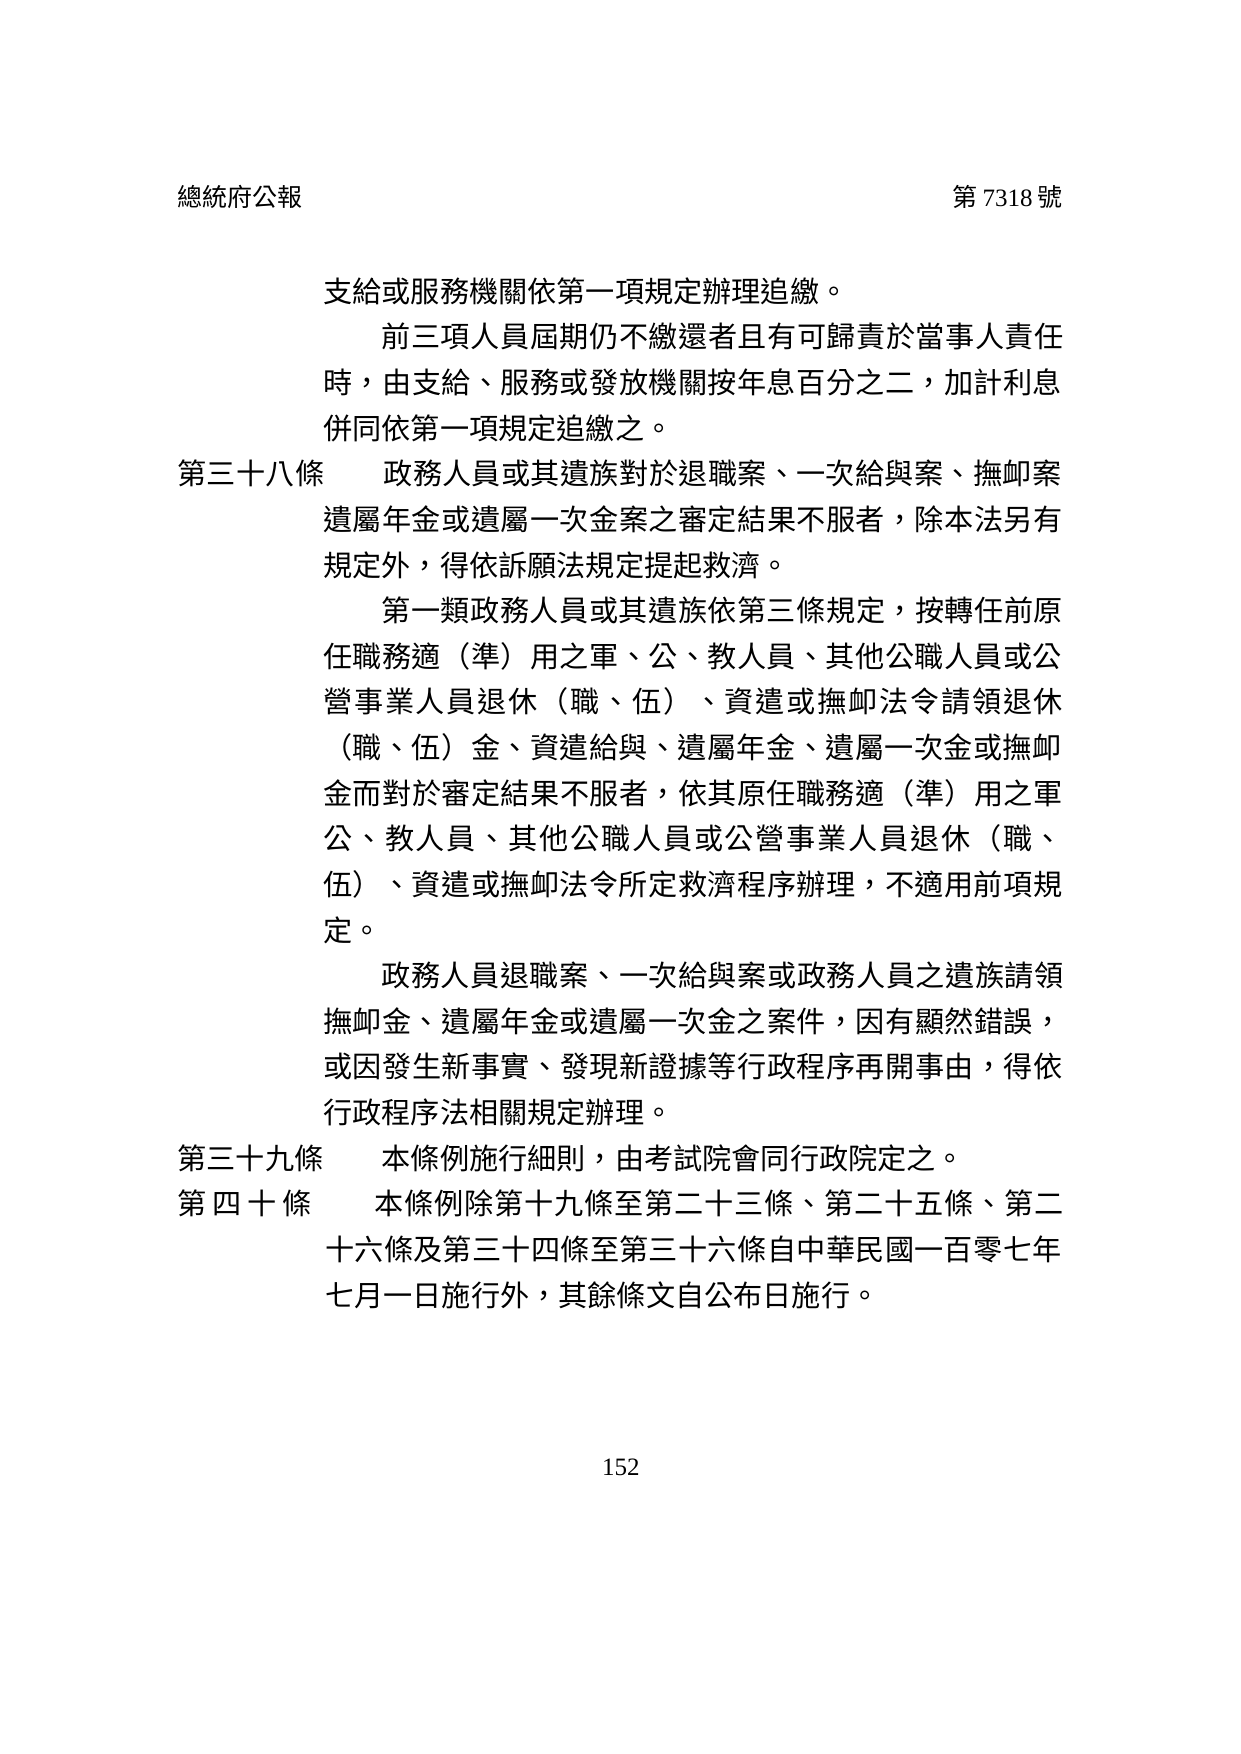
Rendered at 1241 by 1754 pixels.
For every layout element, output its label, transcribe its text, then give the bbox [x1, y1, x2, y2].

text 第三十九條 本條例施行細則，由考試院會同行政院定之。 [177, 1133, 1064, 1178]
text 支給或服務機關依第一項規定辦理追繳。 [323, 266, 1064, 311]
text 前三項人員屆期仍不繳還者且有可歸責於當事人責任時，由支給、服務或發放機關按年息百分之二，加計利息併同依第一項規定追繳之。 [323, 311, 1064, 448]
text 第一類政務人員或其遺族依第三條規定，按轉任前原任職務適（準）用之軍、公、教人員、其他公職人員或公營事業人員退休（職、伍）、資遣或撫卹法令請領退休（職、伍）金、資遣給與、遺屬年金、遺屬一次金或撫卹金而對於審定結果不服者，依其原任職務適（準）用之軍、公、教人員、其他公職人員或公營事業人員退休（職、伍）、資遣或撫卹法令所定救濟程序辦理，不適用前項規定。 [323, 585, 1064, 950]
text 第三十八條 政務人員或其遺族對於退職案、一次給與案、撫卹案、遺屬年金或遺屬一次金案之審定結果不服者，除本法另有規定外，得依訴願法規定提起救濟。 [177, 448, 1064, 585]
text 第四十條 本條例除第十九條至第二十三條、第二十五條、第二十六條及第三十四條至第三十六條自中華民國一百零七年七月一日施行外，其餘條文自公布日施行。 [177, 1178, 1064, 1315]
text 政務人員退職案、一次給與案或政務人員之遺族請領撫卹金、遺屬年金或遺屬一次金之案件，因有顯然錯誤，或因發生新事實、發現新證據等行政程序再開事由，得依行政程序法相關規定辦理。 [323, 950, 1064, 1133]
